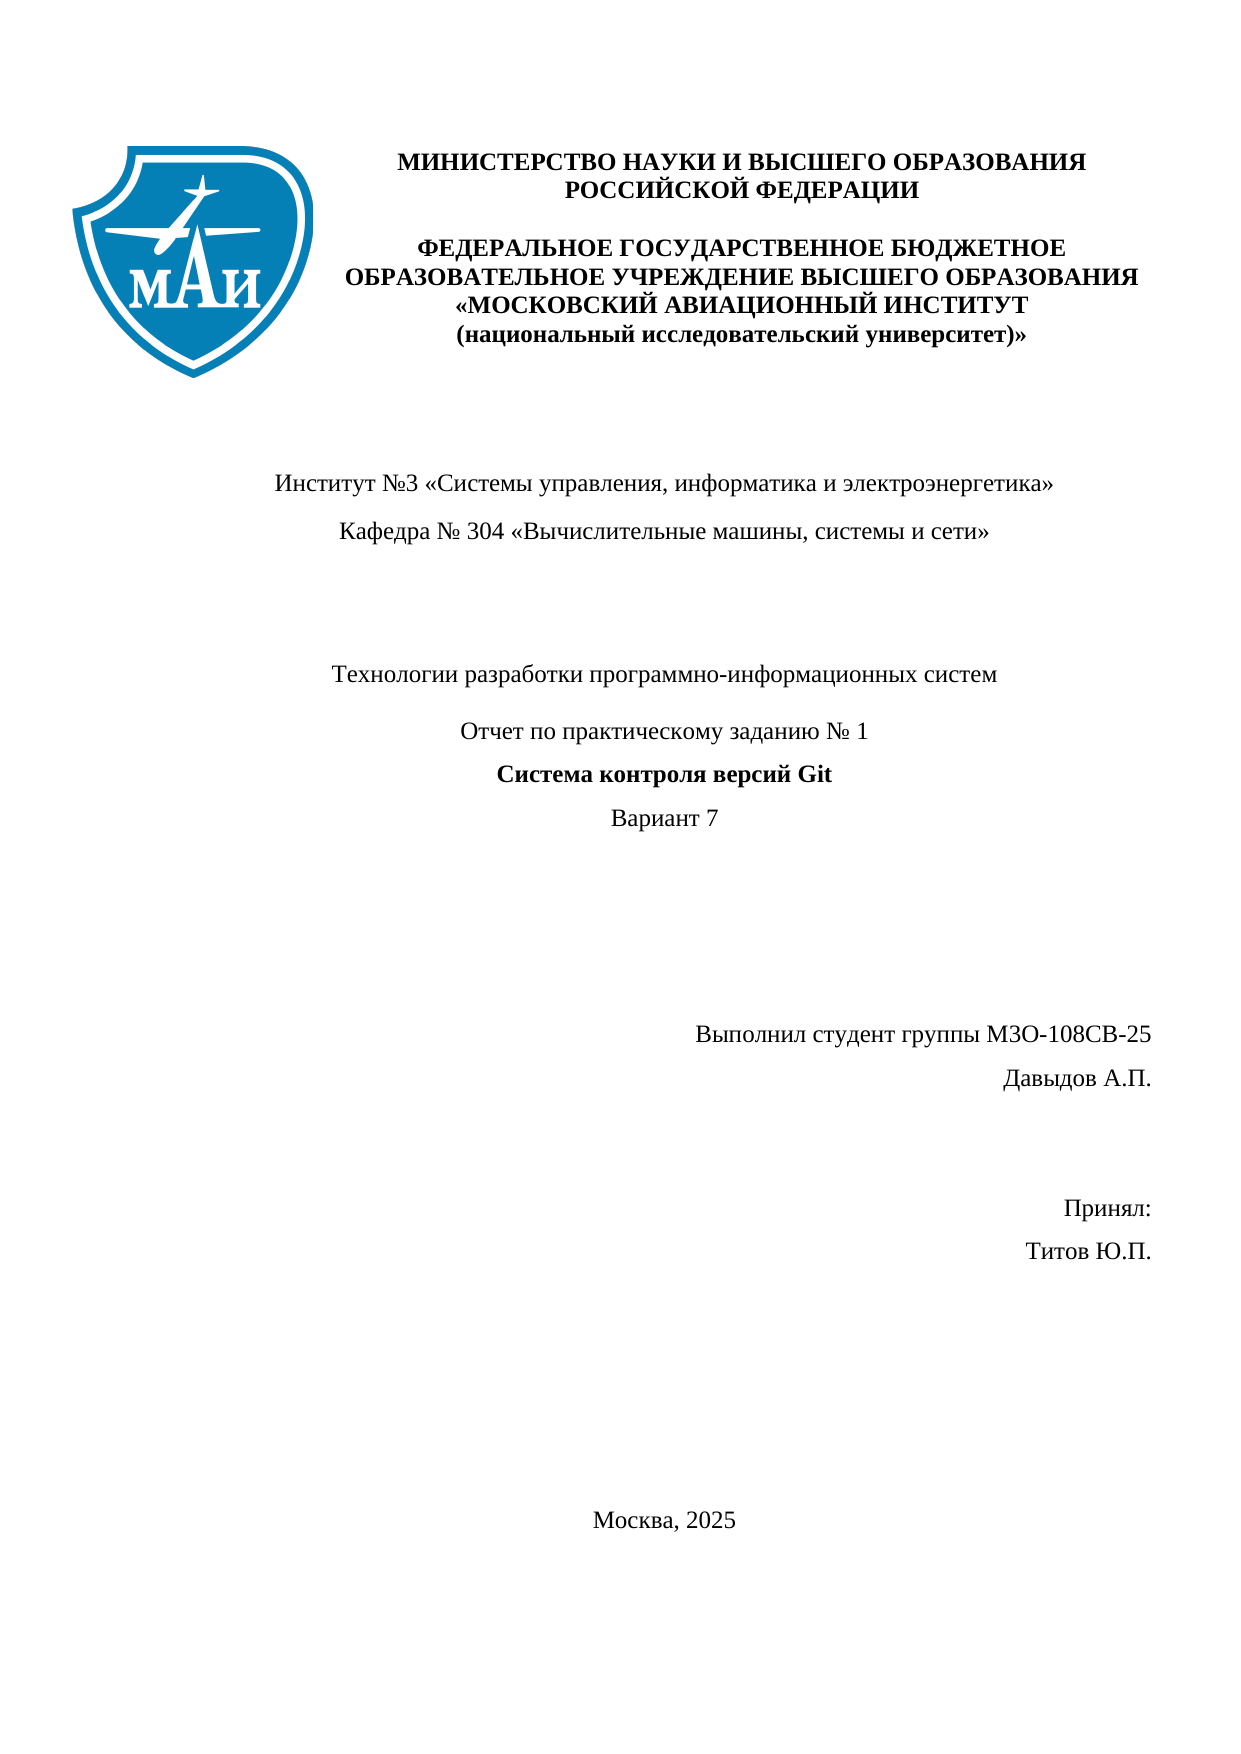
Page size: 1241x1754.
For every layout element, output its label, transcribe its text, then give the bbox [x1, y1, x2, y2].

picture [197, 234, 314, 378]
text Принял: [177, 1193, 1152, 1222]
picture [72, 146, 127, 208]
text Технологии разработки программно-информационных систем [177, 659, 1152, 687]
picture [256, 146, 314, 203]
text Выполнил студент группы М3О-108СВ-25 [177, 1019, 1152, 1048]
text ФЕДЕРАЛЬНОЕ ГОСУДАРСТВЕННОЕ БЮДЖЕТНОЕ ОБРАЗОВАТЕЛЬНОЕ УЧРЕЖДЕНИЕ ВЫСШЕГО ОБРАЗОВАНИЯ «МОСКОВСКИЙ АВИАЦИОННЫЙ ИНСТИТУТ [314, 233, 1152, 319]
text Отчет по практическому заданию № 1 [177, 716, 1152, 745]
text Москва, 2025 [177, 1505, 1152, 1534]
text (национальный исследовательский университет)» [314, 319, 1152, 348]
text Система контроля версий Git [177, 759, 1152, 788]
text Институт №3 «Системы управления, информатика и электроэнергетика» [177, 468, 1152, 497]
text Вариант 7 [177, 803, 1152, 832]
text Титов Ю.П. [177, 1236, 1152, 1265]
picture [72, 218, 190, 378]
text Кафедра № 304 «Вычислительные машины, системы и сети» [177, 516, 1152, 545]
picture [83, 156, 304, 369]
text МИНИСТЕРСТВО НАУКИ И ВЫСШЕГО ОБРАЗОВАНИЯ РОССИЙСКОЙ ФЕДЕРАЦИИ [314, 147, 1152, 204]
text Давыдов А.П. [177, 1063, 1152, 1092]
